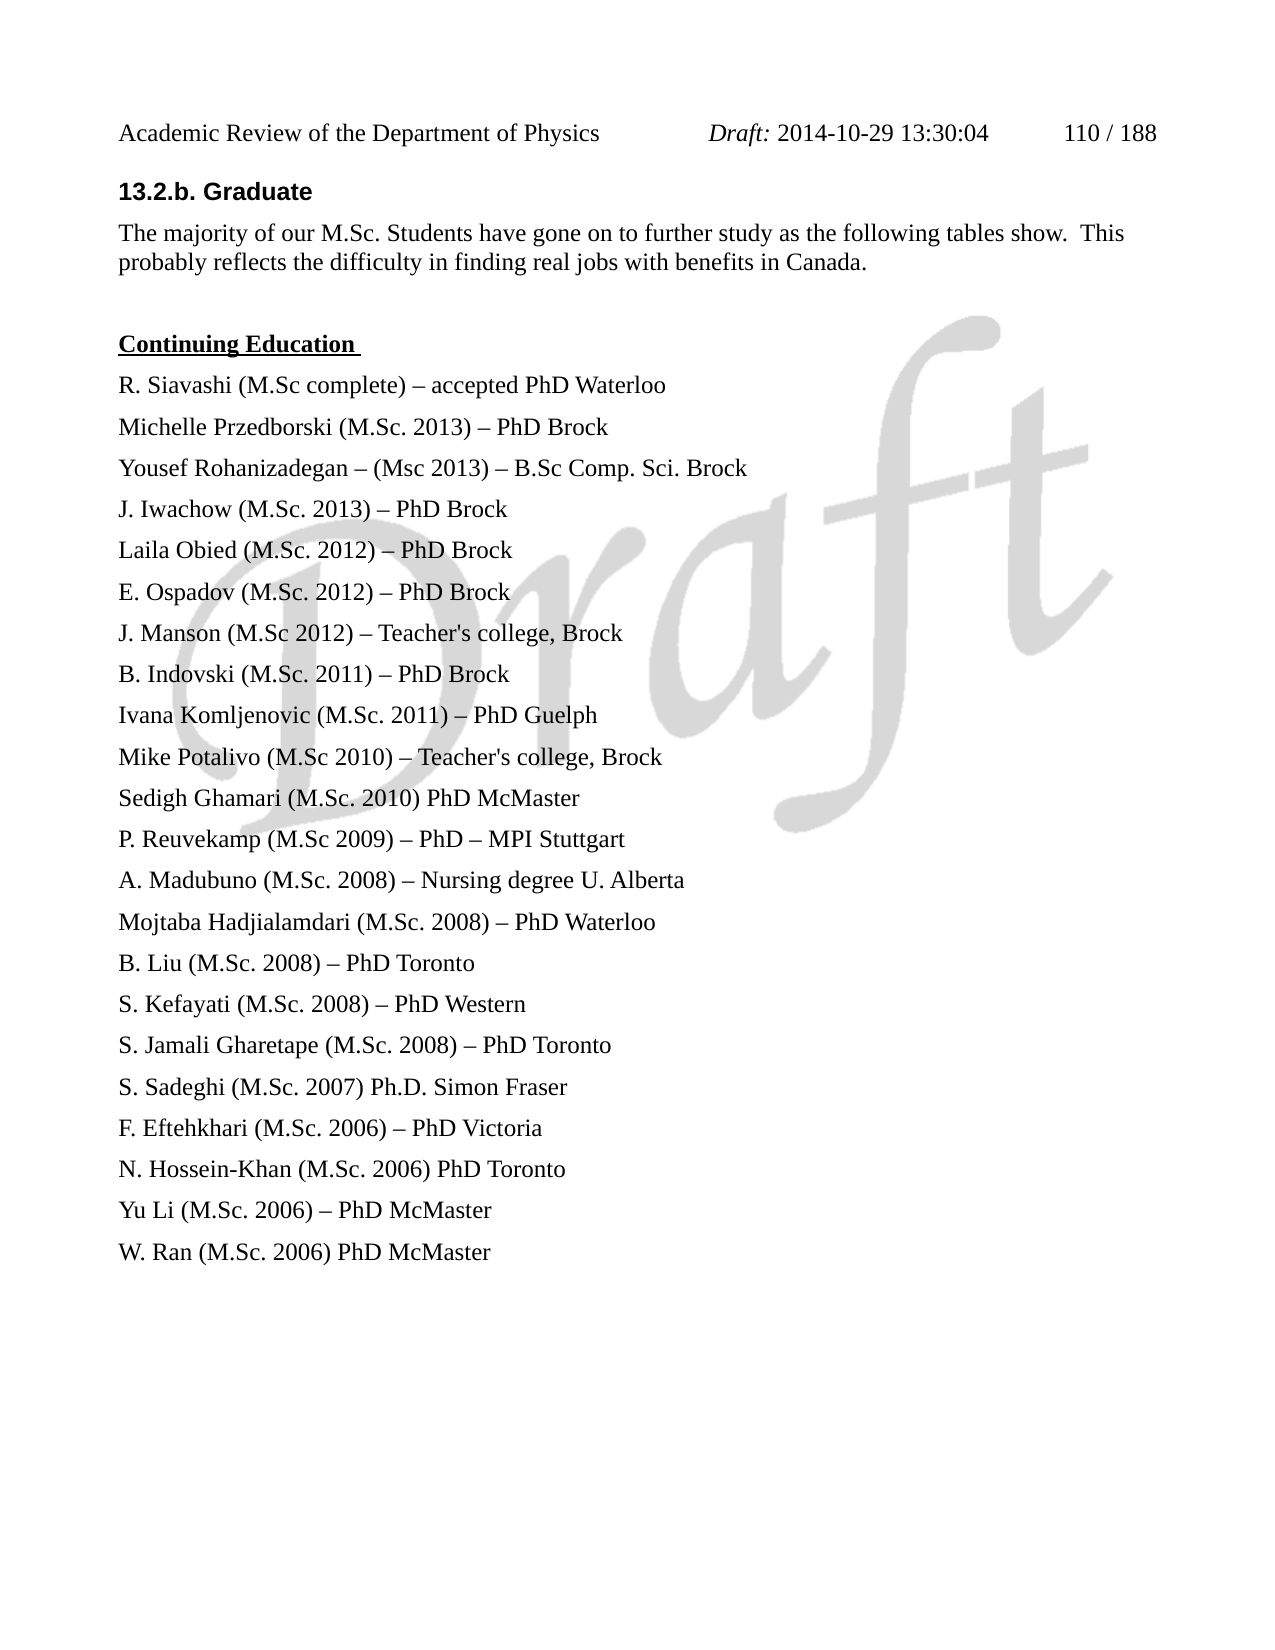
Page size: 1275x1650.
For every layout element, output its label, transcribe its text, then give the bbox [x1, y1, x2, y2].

picture [118, 441, 1157, 453]
picture [118, 729, 1157, 742]
text Michelle Przedborski (M.Sc. 2013) – PhD Brock [118, 412, 1157, 441]
text J. Iwachow (M.Sc. 2013) – PhD Brock [118, 494, 1157, 523]
text B. Liu (M.Sc. 2008) – PhD Toronto [118, 948, 1157, 977]
text A. Madubuno (M.Sc. 2008) – Nursing degree U. Alberta [118, 866, 1157, 894]
text W. Ran (M.Sc. 2006) PhD McMaster [118, 1237, 1157, 1266]
text B. Indovski (M.Sc. 2011) – PhD Brock [118, 659, 1157, 688]
text Yousef Rohanizadegan – (Msc 2013) – B.Sc Comp. Sci. Brock [118, 453, 1157, 482]
text Sedigh Ghamari (M.Sc. 2010) PhD McMaster [118, 783, 1157, 812]
picture [118, 894, 1157, 907]
text Mike Potalivo (M.Sc 2010) – Teacher's college, Brock [118, 742, 1157, 771]
text The majority of our M.Sc. Students have gone on to further study as the following tables show. This probably reflects the difficulty in finding real jobs with benefits in Canada. [118, 218, 1157, 276]
picture [118, 606, 1157, 618]
picture [118, 1266, 1157, 1532]
picture [118, 1183, 1157, 1196]
text S. Sadeghi (M.Sc. 2007) Ph.D. Simon Fraser [118, 1072, 1157, 1101]
text Yu Li (M.Sc. 2006) – PhD McMaster [118, 1196, 1157, 1224]
text J. Manson (M.Sc 2012) – Teacher's college, Brock [118, 618, 1157, 647]
picture [118, 1224, 1157, 1237]
picture [118, 1059, 1157, 1072]
text E. Ospadov (M.Sc. 2012) – PhD Brock [118, 577, 1157, 606]
text S. Jamali Gharetape (M.Sc. 2008) – PhD Toronto [118, 1031, 1157, 1059]
text S. Kefayati (M.Sc. 2008) – PhD Western [118, 989, 1157, 1018]
subtitle Graduate [118, 177, 1157, 206]
text P. Reuvekamp (M.Sc 2009) – PhD – MPI Stuttgart [118, 824, 1157, 853]
text Ivana Komljenovic (M.Sc. 2011) – PhD Guelph [118, 701, 1157, 729]
picture [118, 771, 1157, 783]
picture [118, 936, 1157, 948]
picture [118, 523, 1157, 536]
picture [118, 276, 1157, 329]
picture [118, 564, 1157, 577]
picture [118, 358, 1157, 371]
picture [118, 812, 1157, 824]
picture [118, 1018, 1157, 1031]
picture [118, 399, 1157, 412]
picture [118, 647, 1157, 659]
picture [118, 853, 1157, 866]
picture [118, 118, 1157, 177]
text R. Siavashi (M.Sc complete) – accepted PhD Waterloo [118, 371, 1157, 399]
picture [118, 482, 1157, 494]
picture [118, 1142, 1157, 1154]
text N. Hossein-Khan (M.Sc. 2006) PhD Toronto [118, 1154, 1157, 1183]
text Continuing Education [118, 329, 1157, 358]
picture [118, 688, 1157, 701]
picture [118, 206, 1157, 218]
picture [118, 1101, 1157, 1113]
text Mojtaba Hadjialamdari (M.Sc. 2008) – PhD Waterloo [118, 907, 1157, 936]
text F. Eftehkhari (M.Sc. 2006) – PhD Victoria [118, 1113, 1157, 1142]
picture [118, 977, 1157, 989]
text Laila Obied (M.Sc. 2012) – PhD Brock [118, 536, 1157, 564]
